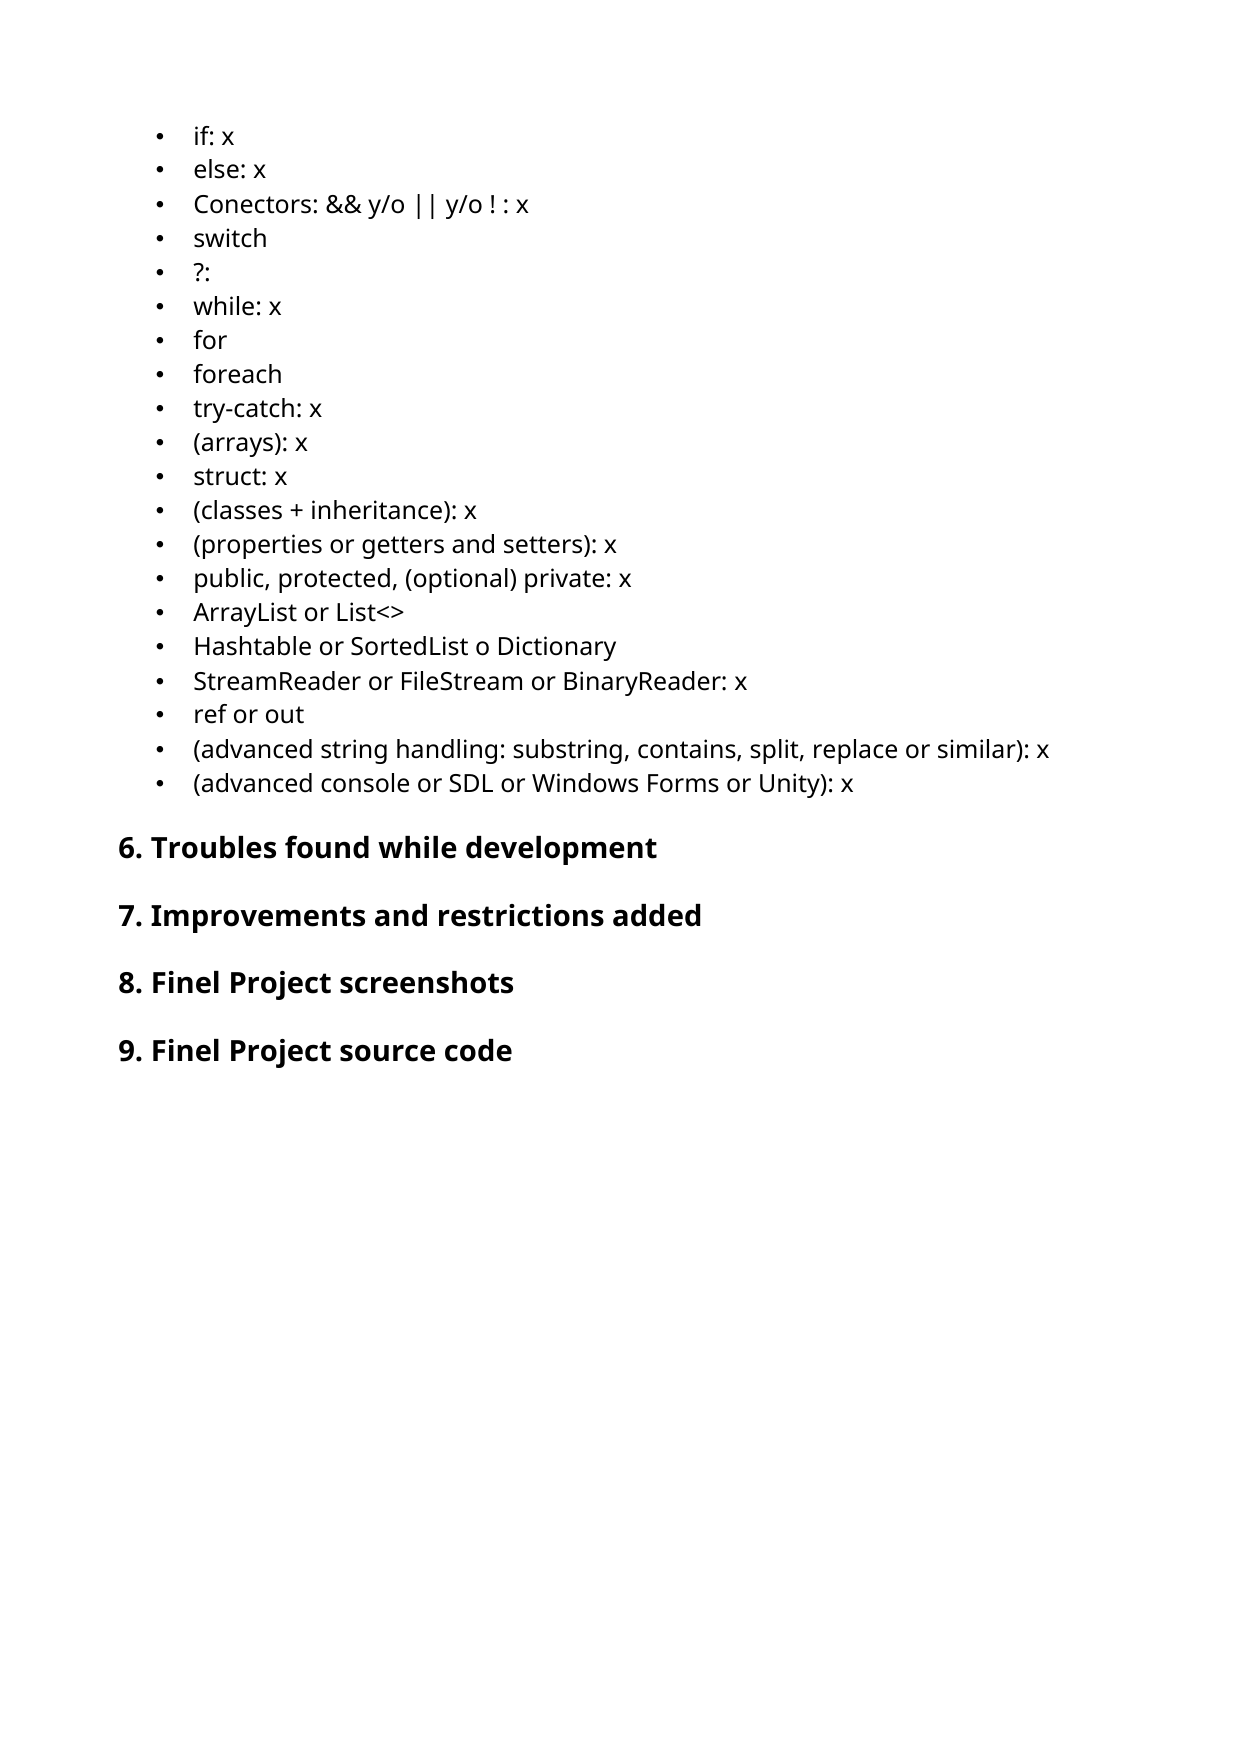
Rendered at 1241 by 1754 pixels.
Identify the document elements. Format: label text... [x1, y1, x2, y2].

list (arrays): x [156, 425, 1122, 459]
list try-catch: x [156, 391, 1122, 425]
list struct: x [156, 459, 1122, 493]
text 7. Improvements and restrictions added [118, 895, 1122, 935]
list ?: [156, 254, 1122, 288]
list (advanced string handling: substring, contains, split, replace or similar): x [156, 731, 1122, 765]
list foreach [156, 357, 1122, 391]
list public, protected, (optional) private: x [156, 561, 1122, 595]
list switch [156, 220, 1122, 254]
list while: x [156, 288, 1122, 322]
list ref or out [156, 697, 1122, 731]
list ArrayList or List<> [156, 595, 1122, 629]
list else: x [156, 152, 1122, 186]
text 8. Finel Project screenshots [118, 963, 1122, 1002]
list StreamReader or FileStream or BinaryReader: x [156, 663, 1122, 697]
list (properties or getters and setters): x [156, 527, 1122, 561]
list (classes + inheritance): x [156, 493, 1122, 527]
list (advanced console or SDL or Windows Forms or Unity): x [156, 765, 1122, 799]
list Hashtable or SortedList o Dictionary [156, 629, 1122, 663]
list Conectors: && y/o || y/o ! : x [156, 186, 1122, 220]
text 9. Finel Project source code [118, 1031, 1122, 1070]
text 6. Troubles found while development [118, 827, 1122, 867]
list if: x [156, 118, 1122, 152]
list for [156, 322, 1122, 357]
